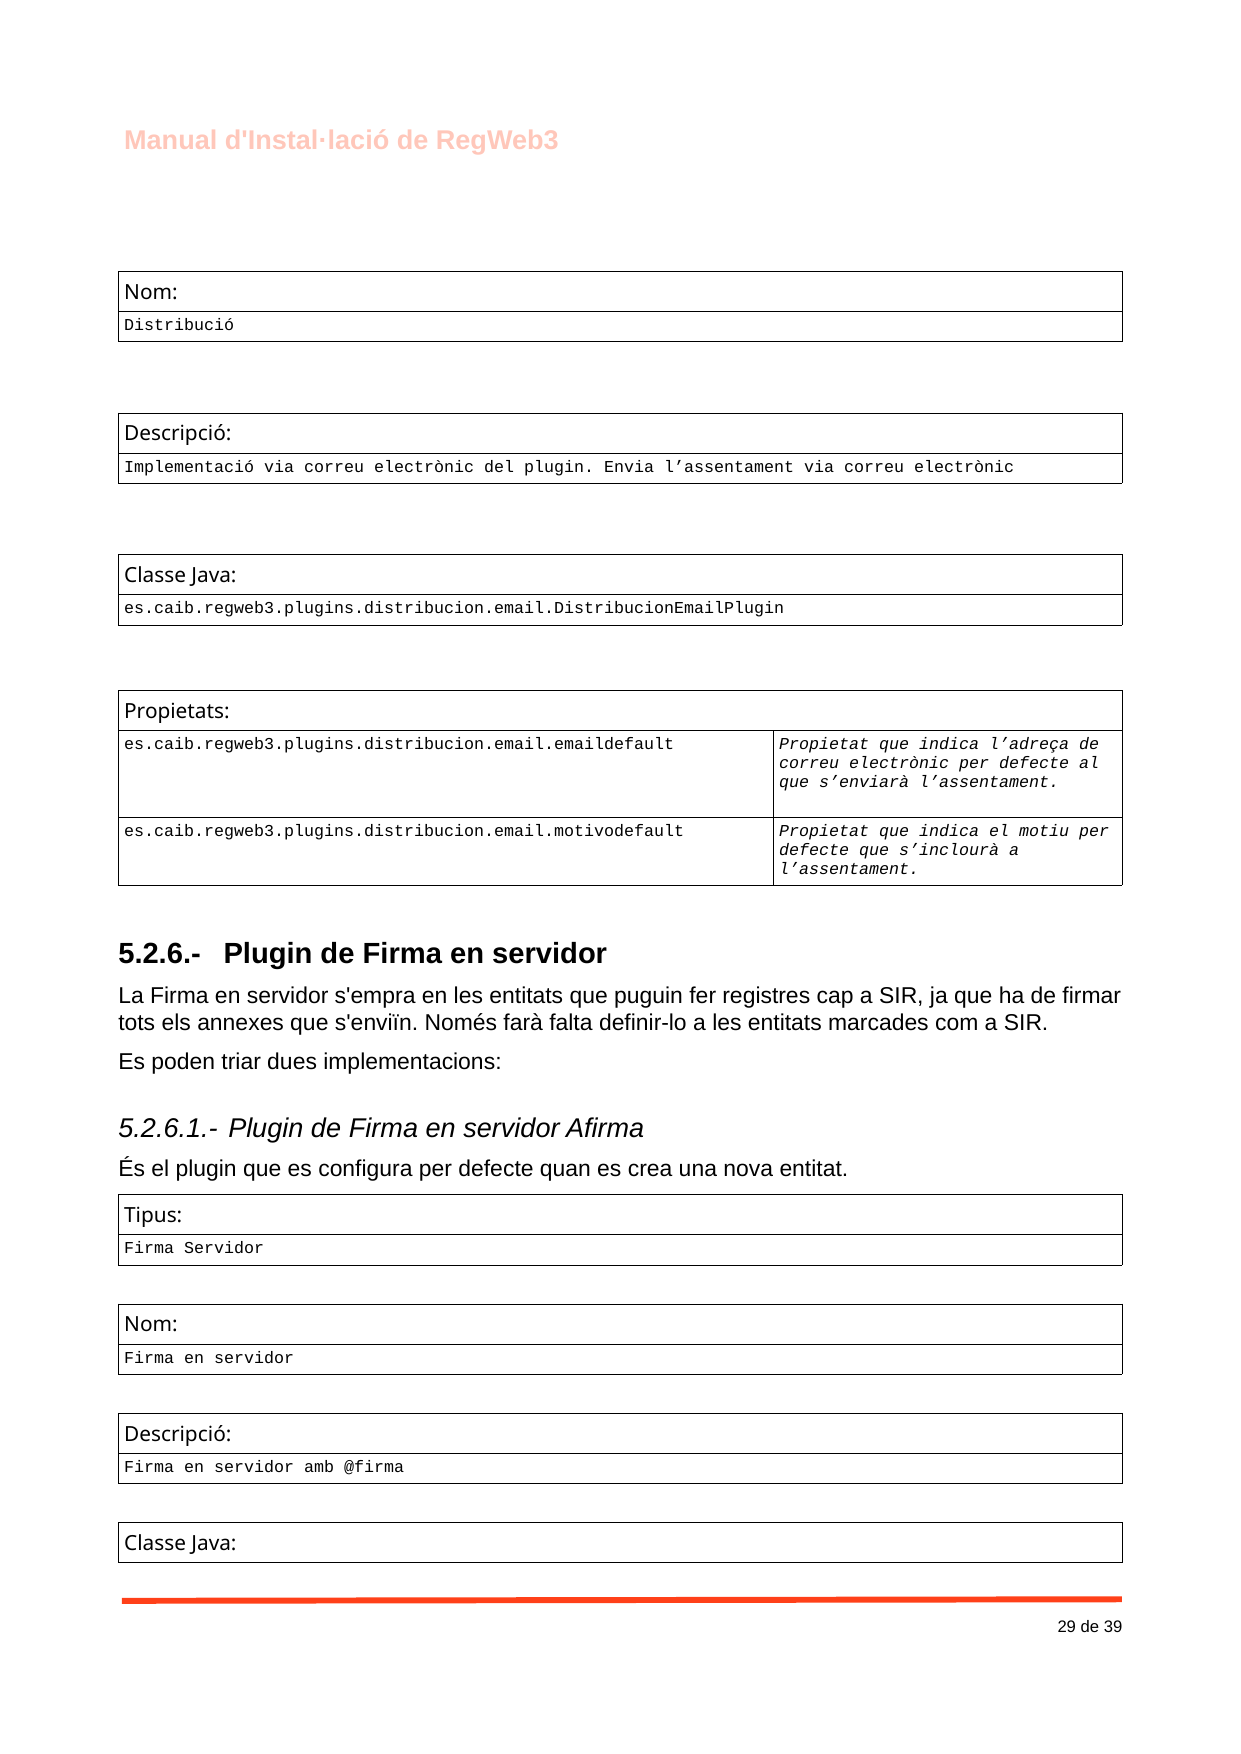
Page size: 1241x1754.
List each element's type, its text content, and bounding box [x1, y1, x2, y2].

text És el plugin que es configura per defecte quan es crea una nova entitat. [118, 1155, 1122, 1182]
table_cell Firma en servidor [119, 1345, 1122, 1374]
table_cell Implementació via correu electrònic del plugin. Envia l’assentament via correu electrònic [119, 454, 1122, 483]
table_header Nom: [119, 272, 1122, 311]
table_header Descripció: [119, 414, 1122, 453]
table_header Classe Java: [119, 1523, 1122, 1562]
table_header Classe Java: [119, 555, 1122, 594]
table_cell Propietat que indica el motiu per defecte que s’inclourà a l’assentament. [774, 818, 1122, 885]
table_header Nom: [119, 1305, 1122, 1343]
table_cell Firma Servidor [119, 1235, 1122, 1264]
table_header Tipus: [119, 1195, 1122, 1234]
table_cell Firma en servidor amb @firma [119, 1454, 1122, 1483]
table_cell es.caib.regweb3.plugins.distribucion.email.motivodefault [119, 818, 773, 885]
text La Firma en servidor s'empra en les entitats que puguin fer registres cap a SIR, ja que ha de firmar tots els annexes que s'enviïn. Només farà falta definir-lo a les entitats marcades com a SIR. [118, 982, 1122, 1035]
table_header Propietats: [119, 691, 1122, 730]
table_cell Propietat que indica l’adreça de correu electrònic per defecte al que s’enviarà l’assentament. [774, 731, 1122, 817]
text Es poden triar dues implementacions: [118, 1048, 1122, 1074]
table_cell es.caib.regweb3.plugins.distribucion.email.DistribucionEmailPlugin [119, 595, 1122, 624]
subtitle Plugin de Firma en servidor [118, 936, 1122, 970]
table_header Descripció: [119, 1414, 1122, 1453]
table_cell Distribució [119, 312, 1122, 341]
table_cell es.caib.regweb3.plugins.distribucion.email.emaildefault [119, 731, 773, 817]
subtitle Plugin de Firma en servidor Afirma [118, 1112, 1122, 1143]
